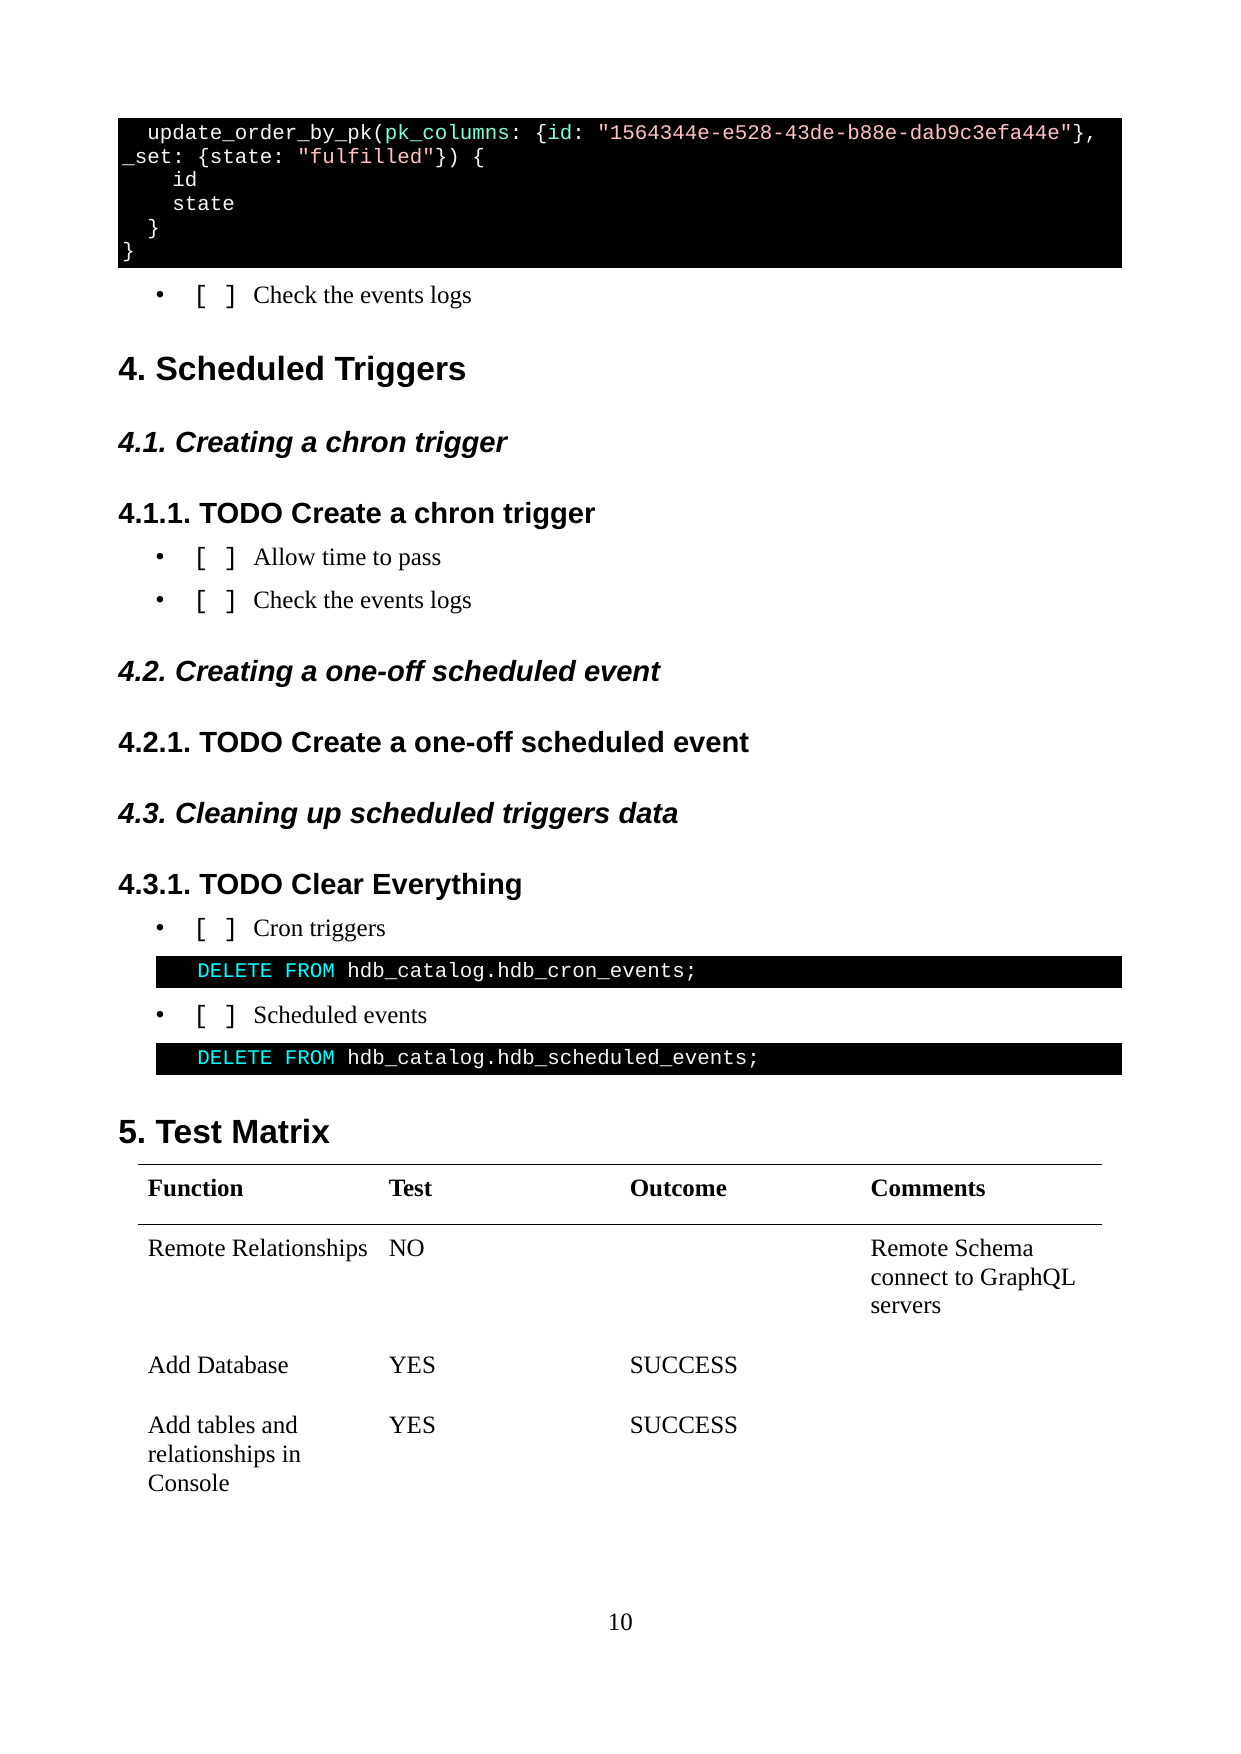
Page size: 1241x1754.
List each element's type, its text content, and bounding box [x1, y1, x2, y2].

table_cell YES [379, 1341, 620, 1401]
table_header Test [379, 1165, 620, 1223]
list DELETE FROM hdb_catalog.hdb_scheduled_events; [157, 1044, 1121, 1074]
table_header Function [138, 1165, 379, 1223]
text state [119, 189, 1121, 213]
list [ ] Allow time to pass [156, 542, 1122, 573]
table_cell Add tables and relationships in Console [138, 1401, 379, 1519]
table_cell NO [379, 1225, 620, 1341]
list DELETE FROM hdb_catalog.hdb_cron_events; [157, 957, 1121, 987]
table_cell SUCCESS [620, 1341, 861, 1401]
subtitle TODO Clear Everything [118, 867, 1122, 900]
table_cell Add Database [138, 1341, 379, 1401]
subtitle Cleaning up scheduled triggers data [118, 796, 1122, 829]
text } [119, 213, 1121, 236]
table_cell YES [379, 1401, 620, 1519]
table_cell [861, 1341, 1102, 1401]
list [ ] Check the events logs [156, 280, 1122, 311]
table_header Comments [861, 1165, 1102, 1223]
subtitle Creating a chron trigger [118, 425, 1122, 458]
text id [119, 165, 1121, 189]
table_header Outcome [620, 1165, 861, 1223]
subtitle Creating a one-off scheduled event [118, 653, 1122, 687]
subtitle Scheduled Triggers [118, 349, 1122, 387]
table_cell Remote Relationships [138, 1225, 379, 1341]
text update_order_by_pk(pk_columns: {id: "1564344e-e528-43de-b88e-dab9c3efa44e"}, _set: {state: "fulfilled"}) { [119, 119, 1121, 165]
subtitle TODO Create a one-off scheduled event [118, 724, 1122, 758]
table_cell [620, 1225, 861, 1341]
subtitle Test Matrix [118, 1112, 1122, 1151]
text } [119, 236, 1121, 267]
list [ ] Check the events logs [156, 585, 1122, 616]
list [ ] Cron triggers [156, 913, 1122, 943]
table_cell Remote Schema connect to GraphQL servers [861, 1225, 1102, 1341]
table_cell [861, 1401, 1102, 1519]
subtitle TODO Create a chron trigger [118, 496, 1122, 529]
list [ ] Scheduled events [156, 1000, 1122, 1031]
table_cell SUCCESS [620, 1401, 861, 1519]
